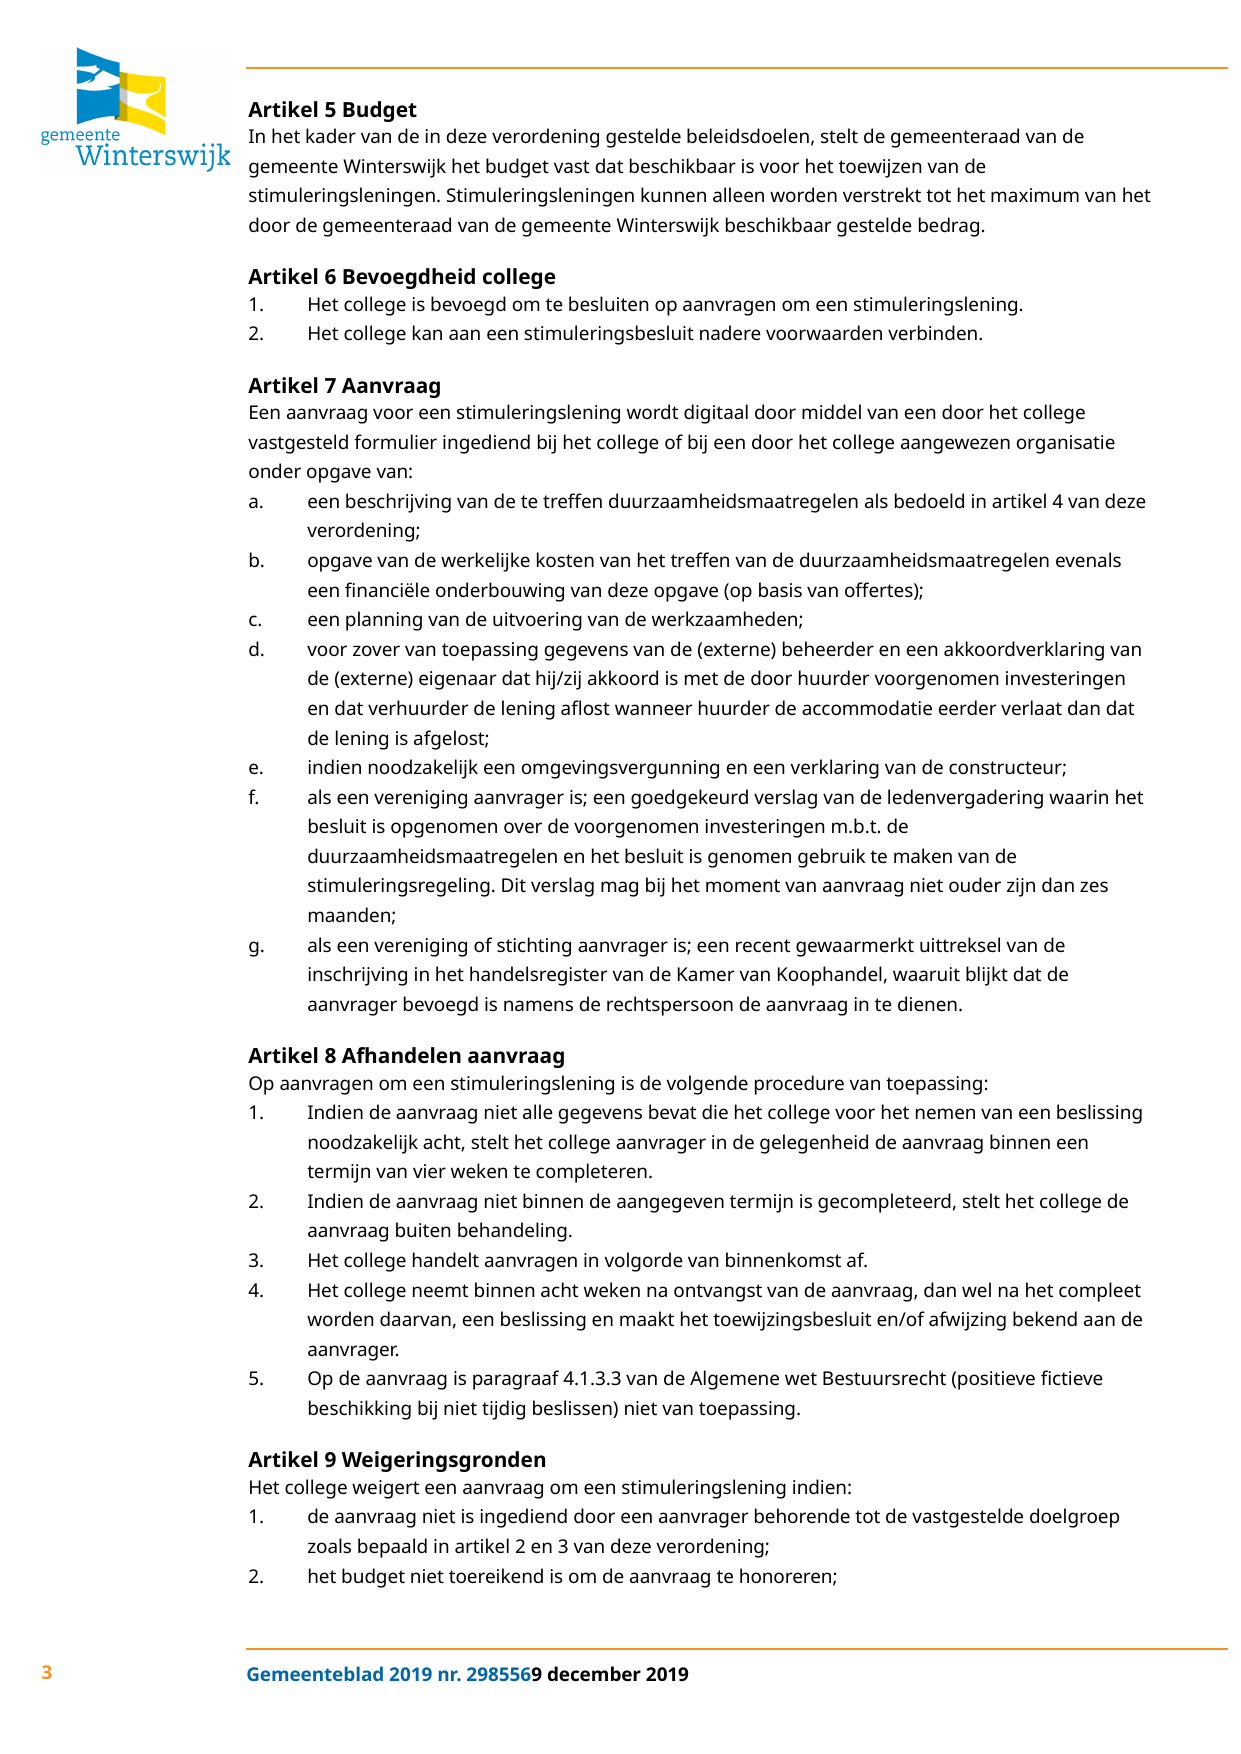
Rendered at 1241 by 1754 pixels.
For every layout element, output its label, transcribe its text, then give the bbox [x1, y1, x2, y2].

list Het college kan aan een stimuleringsbesluit nadere voorwaarden verbinden. [248, 320, 1152, 346]
list voor zover van toepassing gegevens van de (externe) beheerder en een akkoordverklaring van de (externe) eigenaar dat hij/zij akkoord is met de door huurder voorgenomen investeringen en dat verhuurder de lening aflost wanneer huurder de accommodatie eerder verlaat dan dat de lening is afgelost; [248, 636, 1152, 750]
list Op de aanvraag is paragraaf 4.1.3.3 van de Algemene wet Bestuursrecht (positieve fictieve beschikking bij niet tijdig beslissen) niet van toepassing. [248, 1366, 1152, 1421]
list Het college handelt aanvragen in volgorde van binnenkomst af. [248, 1247, 1152, 1273]
list een planning van de uitvoering van de werkzaamheden; [248, 606, 1152, 632]
list een beschrijving van de te treffen duurzaamheidsmaatregelen als bedoeld in artikel 4 van deze verordening; [248, 488, 1152, 543]
list als een vereniging of stichting aanvrager is; een recent gewaarmerkt uittreksel van de inschrijving in het handelsregister van de Kamer van Koophandel, waaruit blijkt dat de aanvrager bevoegd is namens de rechtspersoon de aanvraag in te dienen. [248, 932, 1152, 1017]
list Het college neemt binnen acht weken na ontvangst van de aanvraag, dan wel na het compleet worden daarvan, een beslissing en maakt het toewijzingsbesluit en/of afwijzing bekend aan de aanvrager. [248, 1277, 1152, 1362]
list Het college is bevoegd om te besluiten op aanvragen om een stimuleringslening. [248, 291, 1152, 317]
list indien noodzakelijk een omgevingsvergunning en een verklaring van de constructeur; [248, 754, 1152, 780]
text Het college weigert een aanvraag om een stimuleringslening indien: [248, 1474, 1152, 1500]
text In het kader van de in deze verordening gestelde beleidsdoelen, stelt de gemeenteraad van de gemeente Winterswijk het budget vast dat beschikbaar is voor het toewijzen van de stimuleringsleningen. Stimuleringsleningen kunnen alleen worden verstrekt tot het maximum van het door de gemeenteraad van de gemeente Winterswijk beschikbaar gestelde bedrag. [248, 123, 1152, 238]
list het budget niet toereikend is om de aanvraag te honoreren; [248, 1563, 1152, 1588]
text Artikel 7 Aanvraag [248, 371, 1152, 399]
text Artikel 9 Weigeringsgronden [248, 1446, 1152, 1474]
list de aanvraag niet is ingediend door een aanvrager behorende tot de vastgestelde doelgroep zoals bepaald in artikel 2 en 3 van deze verordening; [248, 1504, 1152, 1559]
list als een vereniging aanvrager is; een goedgekeurd verslag van de ledenvergadering waarin het besluit is opgenomen over de voorgenomen investeringen m.b.t. de duurzaamheidsmaatregelen en het besluit is genomen gebruik te maken van de stimuleringsregeling. Dit verslag mag bij het moment van aanvraag niet ouder zijn dan zes maanden; [248, 784, 1152, 928]
text Artikel 8 Afhandelen aanvraag [248, 1041, 1152, 1070]
text Artikel 6 Bevoegdheid college [248, 262, 1152, 291]
list opgave van de werkelijke kosten van het treffen van de duurzaamheidsmaatregelen evenals een financiële onderbouwing van deze opgave (op basis van offertes); [248, 547, 1152, 602]
text Een aanvraag voor een stimuleringslening wordt digitaal door middel van een door het college vastgesteld formulier ingediend bij het college of bij een door het college aangewezen organisatie onder opgave van: [248, 399, 1152, 484]
text Artikel 5 Budget [248, 95, 1152, 123]
picture [225, 153, 231, 162]
picture [41, 47, 231, 172]
list Indien de aanvraag niet binnen de aangegeven termijn is gecompleteerd, stelt het college de aanvraag buiten behandeling. [248, 1188, 1152, 1243]
list Indien de aanvraag niet alle gegevens bevat die het college voor het nemen van een beslissing noodzakelijk acht, stelt het college aanvrager in de gelegenheid de aanvraag binnen een termijn van vier weken te completeren. [248, 1099, 1152, 1184]
text Op aanvragen om een stimuleringslening is de volgende procedure van toepassing: [248, 1070, 1152, 1096]
